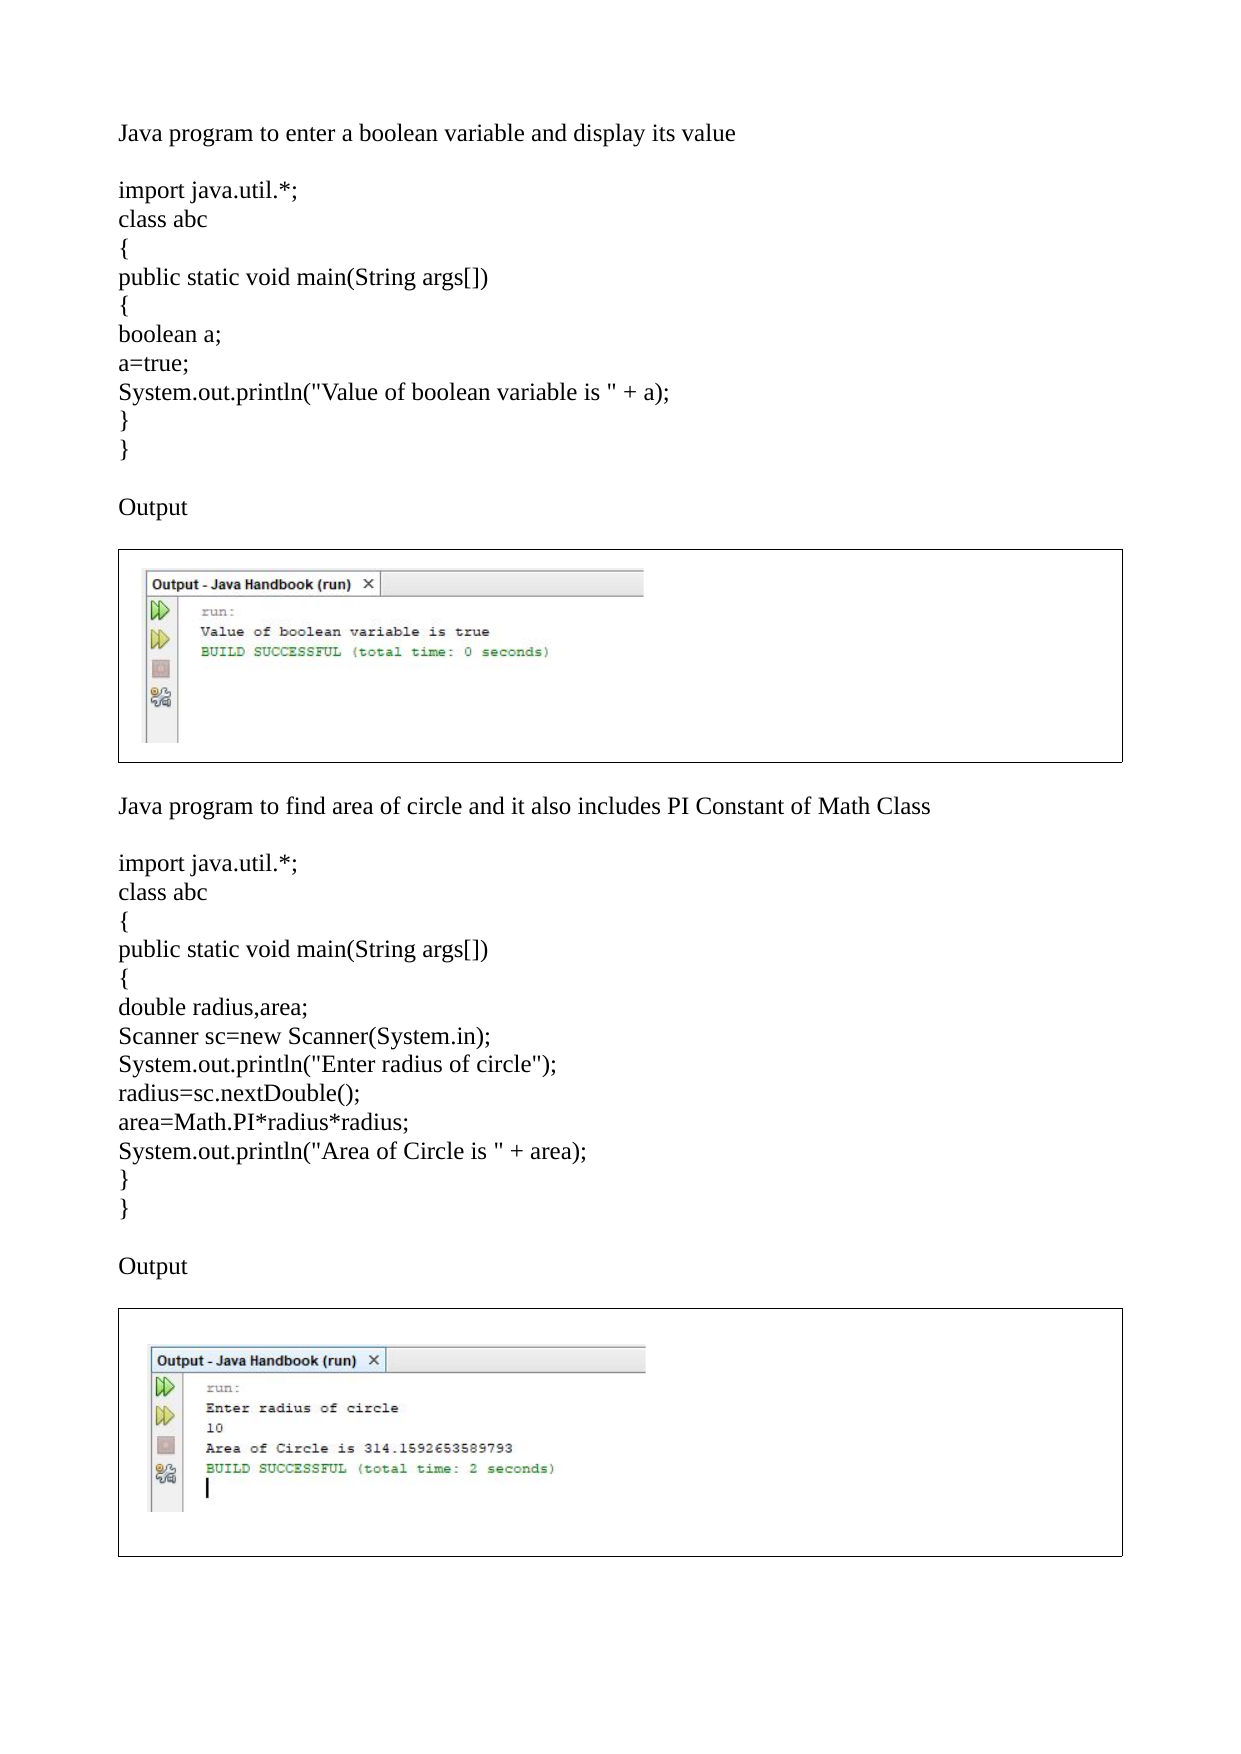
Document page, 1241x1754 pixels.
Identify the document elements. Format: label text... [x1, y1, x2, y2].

picture [141, 568, 644, 743]
text } [118, 1164, 1122, 1193]
text public static void main(String args[]) [118, 934, 1122, 963]
text { [118, 233, 1122, 262]
text { [118, 963, 1122, 992]
text import java.util.*; [118, 848, 1122, 877]
text System.out.println("Value of boolean variable is " + a); [118, 377, 1122, 406]
text } [118, 406, 1122, 434]
text Output [118, 492, 1122, 521]
text a=true; [118, 348, 1122, 377]
text Java program to find area of circle and it also includes PI Constant of Math Class [118, 791, 1122, 819]
text boolean a; [118, 319, 1122, 348]
text area=Math.PI*radius*radius; [118, 1107, 1122, 1136]
table_header [119, 550, 1122, 762]
text import java.util.*; [118, 176, 1122, 204]
text double radius,area; [118, 992, 1122, 1021]
text { [118, 906, 1122, 934]
text { [118, 291, 1122, 319]
text Java program to enter a boolean variable and display its value [118, 118, 1122, 147]
text class abc [118, 877, 1122, 906]
text Scanner sc=new Scanner(System.in); [118, 1021, 1122, 1049]
table_header [119, 1309, 1122, 1556]
text class abc [118, 204, 1122, 233]
picture [147, 1344, 646, 1512]
text System.out.println("Enter radius of circle"); [118, 1049, 1122, 1078]
text public static void main(String args[]) [118, 262, 1122, 291]
text } [118, 1193, 1122, 1222]
text } [118, 434, 1122, 463]
text System.out.println("Area of Circle is " + area); [118, 1136, 1122, 1164]
text radius=sc.nextDouble(); [118, 1078, 1122, 1107]
text Output [118, 1251, 1122, 1279]
